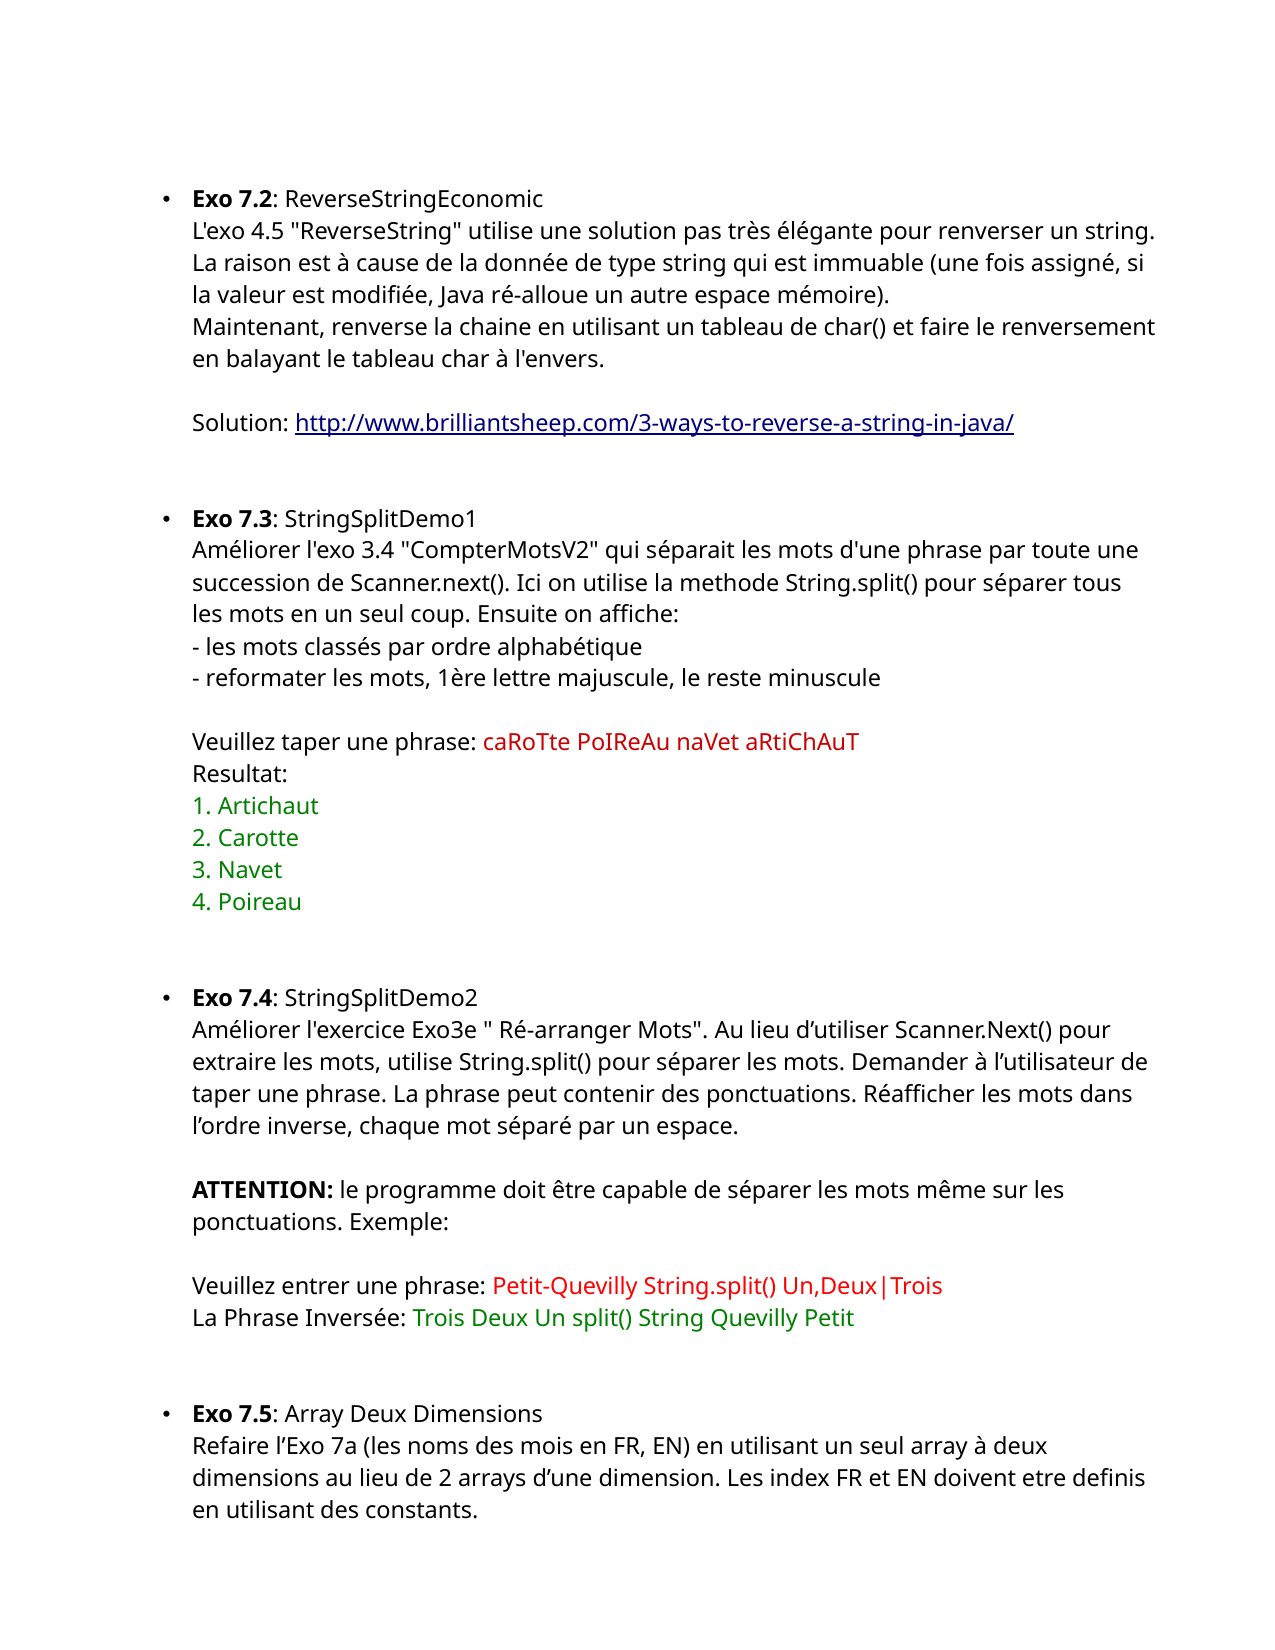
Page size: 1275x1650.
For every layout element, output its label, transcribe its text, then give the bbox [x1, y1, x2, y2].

list [162, 118, 1157, 182]
list Exo 7.5: Array Deux Dimensions Refaire l’Exo 7a (les noms des mois en FR, EN) en utilisant un seul array à deux dimensions au lieu de 2 arrays d’une dimension. Les index FR et EN doivent etre definis en utilisant des constants. [162, 1397, 1157, 1525]
list Exo 7.4: StringSplitDemo2 Améliorer l'exercice Exo3e " Ré-arranger Mots". Au lieu d’utiliser Scanner.Next() pour extraire les mots, utilise String.split() pour séparer les mots. Demander à l’utilisateur de taper une phrase. La phrase peut contenir des ponctuations. Réafficher les mots dans l’ordre inverse, chaque mot séparé par un espace. ATTENTION: le programme doit être capable de séparer les mots même sur les ponctuations. Exemple: Veuillez entrer une phrase: Petit-Quevilly String.split() Un,Deux|Trois La Phrase Inversée: Trois Deux Un split() String Quevilly Petit [162, 982, 1157, 1397]
list Exo 7.2: ReverseStringEconomic L'exo 4.5 "ReverseString" utilise une solution pas très élégante pour renverser un string. La raison est à cause de la donnée de type string qui est immuable (une fois assigné, si la valeur est modifiée, Java ré-alloue un autre espace mémoire). Maintenant, renverse la chaine en utilisant un tableau de char() et faire le renversement en balayant le tableau char à l'envers. Solution: http://www.brilliantsheep.com/3-ways-to-reverse-a-string-in-java/ [162, 182, 1157, 502]
list Exo 7.3: StringSplitDemo1 Améliorer l'exo 3.4 "CompterMotsV2" qui séparait les mots d'une phrase par toute une succession de Scanner.next(). Ici on utilise la methode String.split() pour séparer tous les mots en un seul coup. Ensuite on affiche: - les mots classés par ordre alphabétique - reformater les mots, 1ère lettre majuscule, le reste minuscule Veuillez taper une phrase: caRoTte PoIReAu naVet aRtiChAuT Resultat: 1. Artichaut 2. Carotte 3. Navet 4. Poireau [162, 502, 1157, 982]
